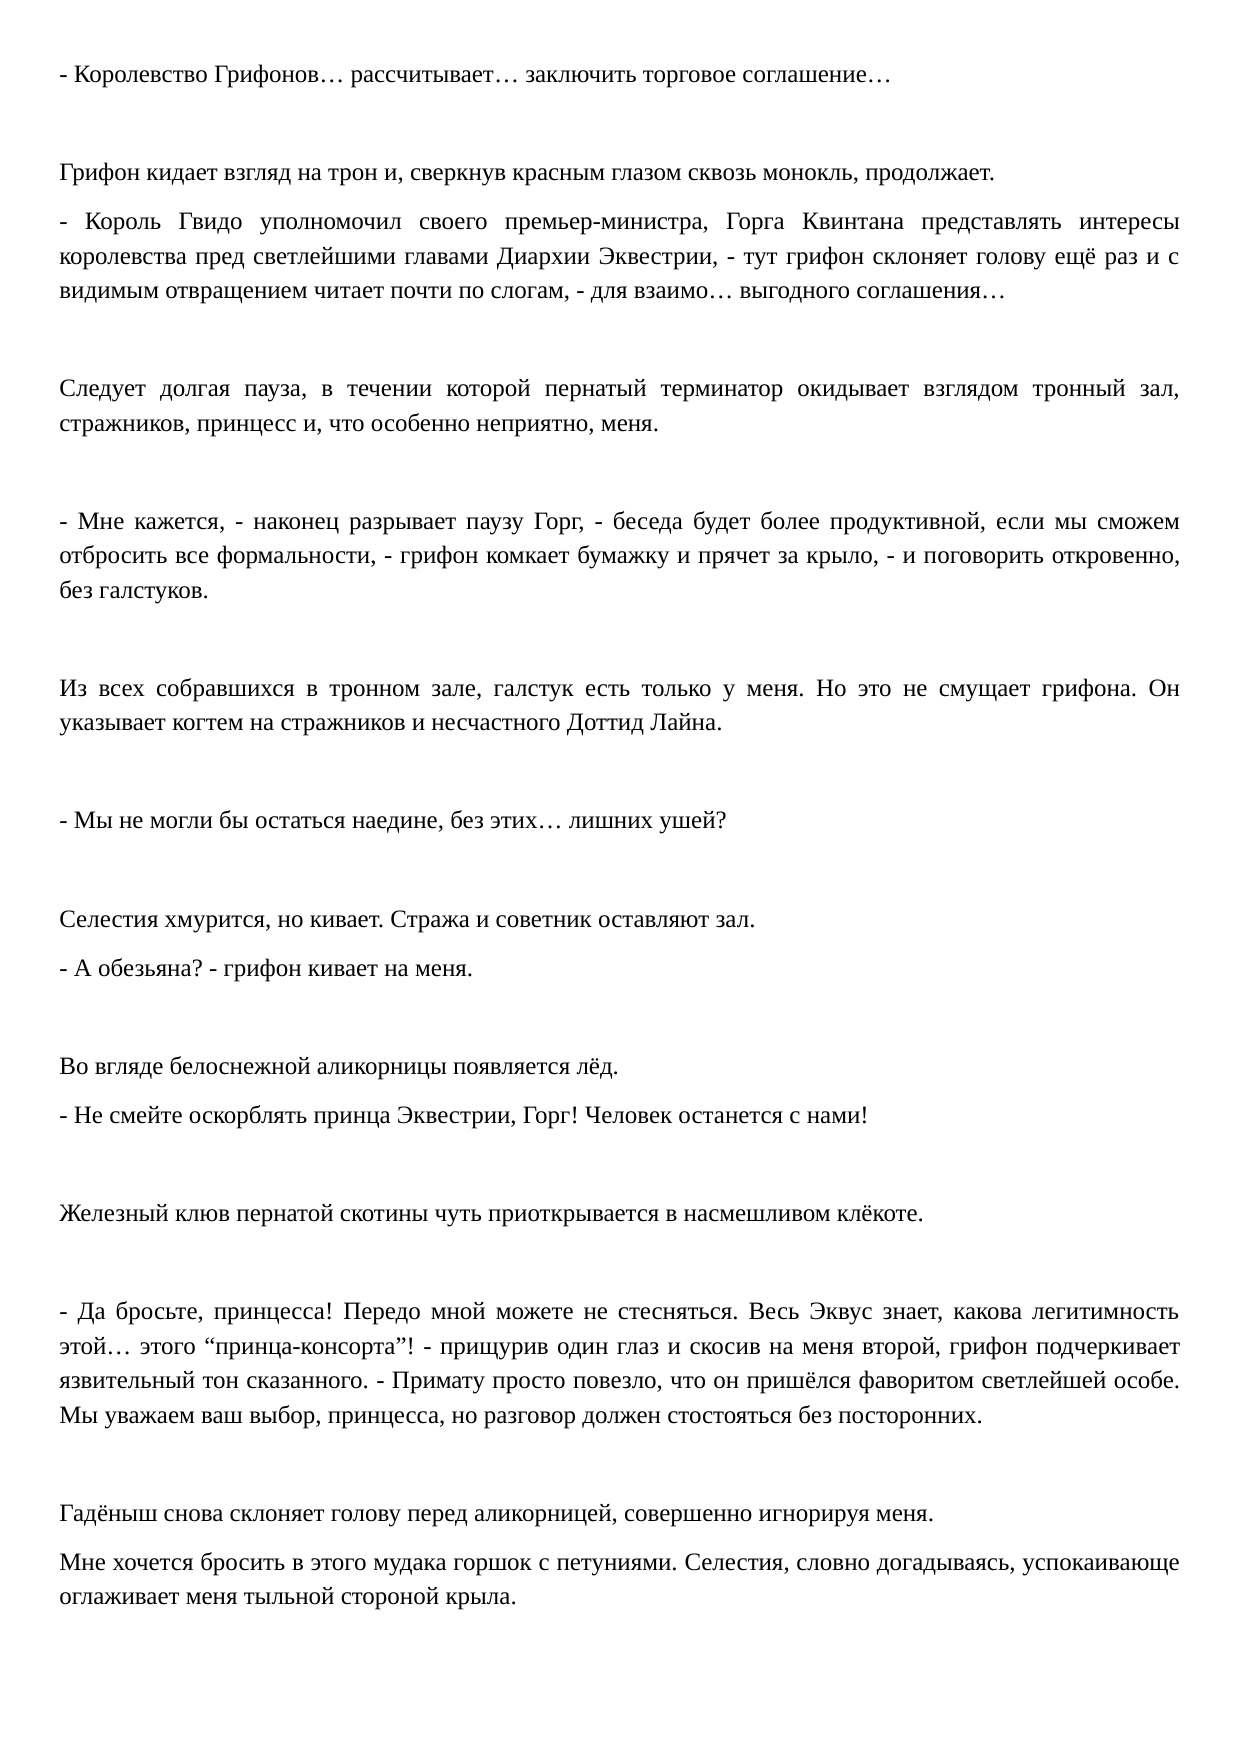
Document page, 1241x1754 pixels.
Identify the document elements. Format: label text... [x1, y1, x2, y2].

text - Мы не могли бы остаться наедине, без этих… лишних ушей? [59, 806, 1181, 834]
text - Король Гвидо уполномочил своего премьер-министра, Горга Квинтана представлять интересы королевства пред светлейшими главами Диархии Эквестрии, - тут грифон склоняет голову ещё раз и с видимым отвращением читает почти по слогам, - для взаимо… выгодного соглашения… [59, 206, 1181, 304]
text - А обезьяна? - грифон кивает на меня. [59, 953, 1181, 982]
text - Да бросьте, принцесса! Передо мной можете не стесняться. Весь Эквус знает, какова легитимность этой… этого “принца-консорта”! - прищурив один глаз и скосив на меня второй, грифон подчеркивает язвительный тон сказанного. - Примату просто повезло, что он пришёлся фаворитом светлейшей особе. Мы уважаем ваш выбор, принцесса, но разговор должен стостояться без посторонних. [59, 1296, 1181, 1428]
text - Не смейте оскорблять принца Эквестрии, Горг! Человек останется с нами! [59, 1100, 1181, 1129]
text Мне хочется бросить в этого мудака горшок с петуниями. Селестия, словно догадываясь, успокаивающе оглаживает меня тыльной стороной крыла. [59, 1547, 1181, 1610]
text Следует долгая пауза, в течении которой пернатый терминатор окидывает взглядом тронный зал, стражников, принцесс и, что особенно неприятно, меня. [59, 373, 1181, 437]
text Железный клюв пернатой скотины чуть приоткрывается в насмешливом клёкоте. [59, 1198, 1181, 1227]
text Селестия хмурится, но кивает. Стража и советник оставляют зал. [59, 904, 1181, 932]
text Из всех собравшихся в тронном зале, галстук есть только у меня. Но это не смущает грифона. Он указывает когтем на стражников и несчастного Доттид Лайна. [59, 673, 1181, 736]
text Гадёныш снова склоняет голову перед аликорницей, совершенно игнорируя меня. [59, 1498, 1181, 1527]
text - Мне кажется, - наконец разрывает паузу Горг, - беседа будет более продуктивной, если мы сможем отбросить все формальности, - грифон комкает бумажку и прячет за крыло, - и поговорить откровенно, без галстуков. [59, 506, 1181, 604]
text Во вгляде белоснежной аликорницы появляется лёд. [59, 1051, 1181, 1080]
text Грифон кидает взгляд на трон и, сверкнув красным глазом сквозь монокль, продолжает. [59, 157, 1181, 186]
text - Королевство Грифонов… рассчитывает… заключить торговое соглашение… [59, 59, 1181, 88]
